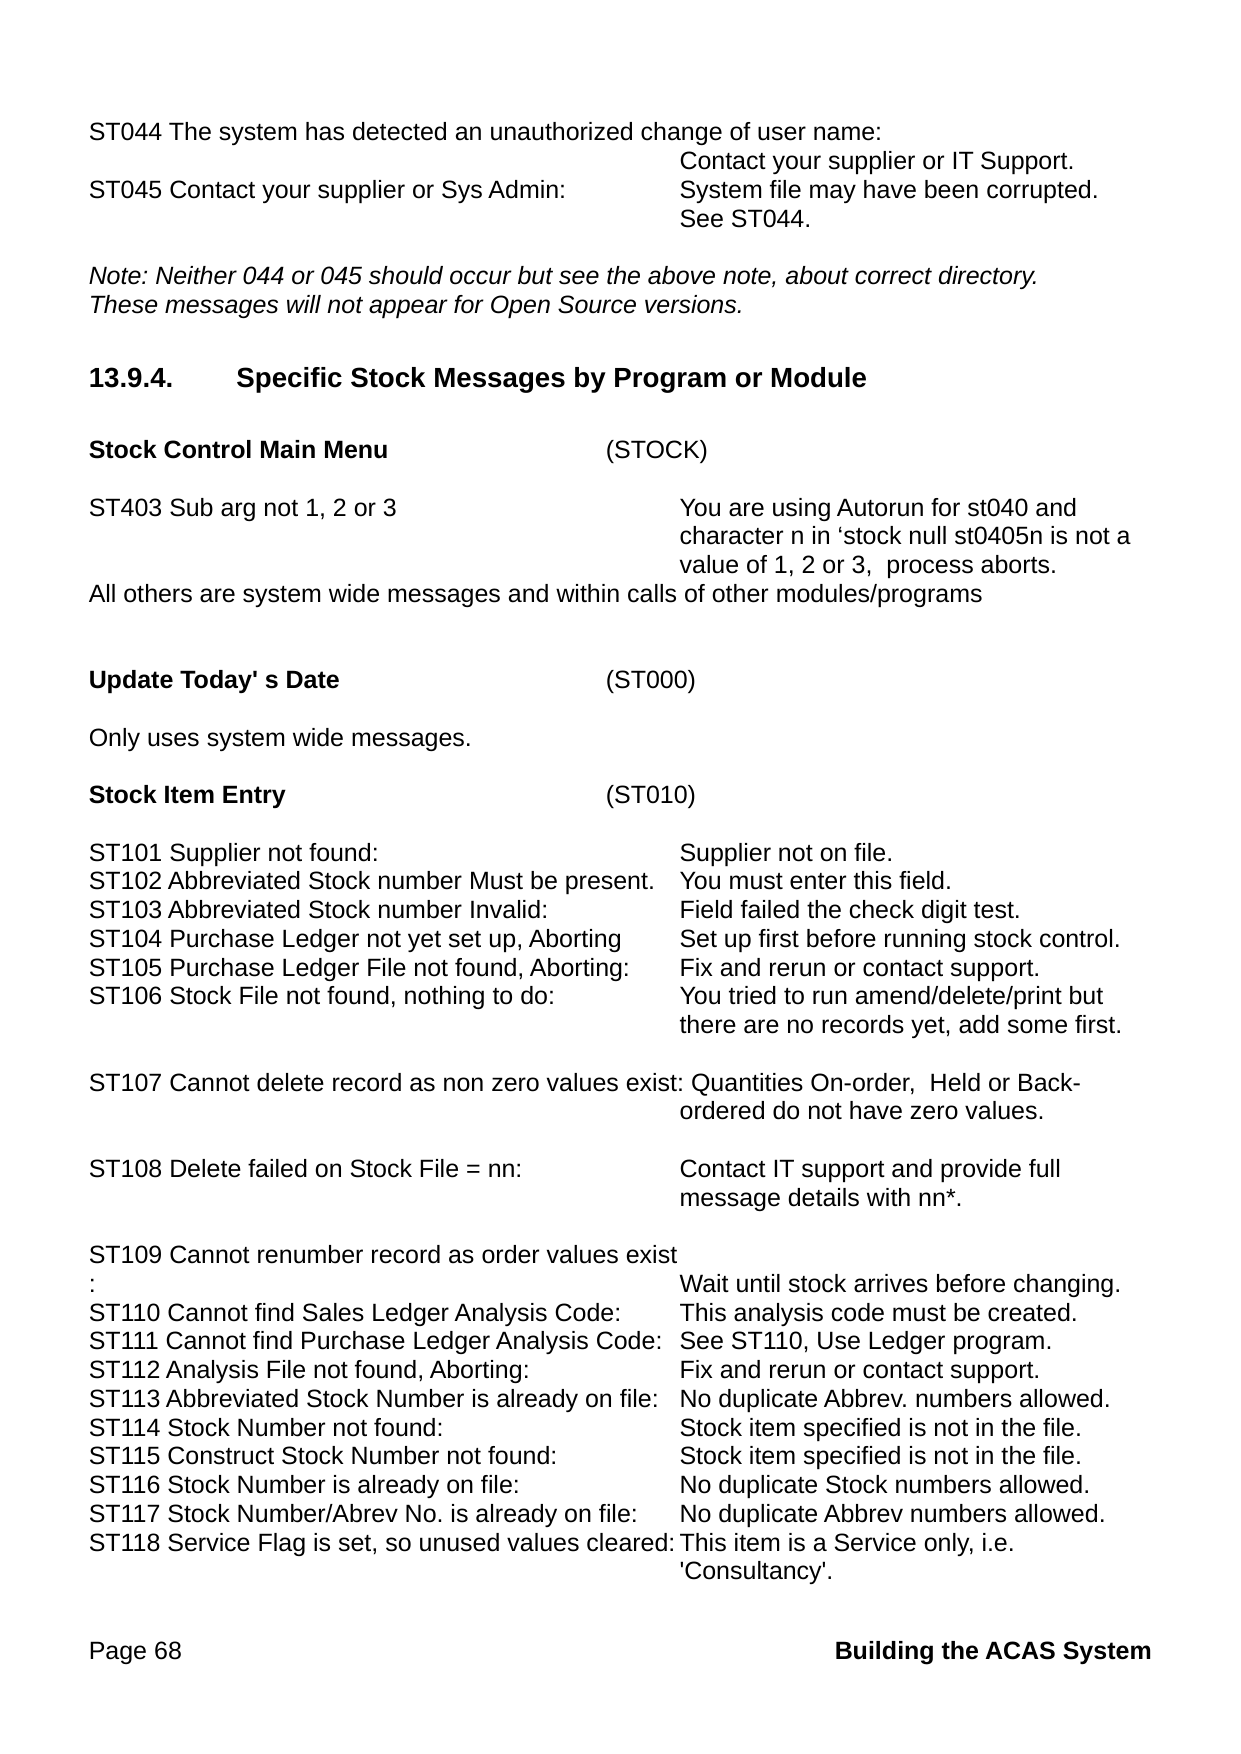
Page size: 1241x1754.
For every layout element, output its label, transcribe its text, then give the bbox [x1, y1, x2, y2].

text Stock Control Main Menu (STOCK) [88, 435, 1152, 464]
text : Wait until stock arrives before changing. [88, 1269, 1152, 1297]
text See ST044. [88, 203, 1152, 232]
text ST109 Cannot renumber record as order values exist [88, 1240, 1152, 1269]
text character n in ‘stock null st0405n is not a [88, 521, 1152, 550]
text ST110 Cannot find Sales Ledger Analysis Code: This analysis code must be created. [88, 1297, 1152, 1326]
text All others are system wide messages and within calls of other modules/programs [88, 579, 1152, 607]
text Only uses system wide messages. [88, 722, 1152, 751]
text value of 1, 2 or 3, process aborts. [88, 550, 1152, 579]
text ST116 Stock Number is already on file: No duplicate Stock numbers allowed. [88, 1470, 1152, 1499]
text there are no records yet, add some first. [88, 1010, 1152, 1039]
text ST103 Abbreviated Stock number Invalid: Field failed the check digit test. [88, 895, 1152, 924]
text ST045 Contact your supplier or Sys Admin: System file may have been corrupted. [88, 175, 1152, 203]
text Contact your supplier or IT Support. [88, 146, 1152, 175]
text ST104 Purchase Ledger not yet set up, Aborting Set up first before running stock control. [88, 924, 1152, 952]
text ST108 Delete failed on Stock File = nn: Contact IT support and provide full [88, 1154, 1152, 1182]
text ST101 Supplier not found: Supplier not on file. [88, 837, 1152, 866]
text ST105 Purchase Ledger File not found, Aborting: Fix and rerun or contact support. [88, 952, 1152, 981]
text ST112 Analysis File not found, Aborting: Fix and rerun or contact support. [88, 1355, 1152, 1384]
text Update Today' s Date (ST000) [88, 665, 1152, 694]
text ST115 Construct Stock Number not found: Stock item specified is not in the file. [88, 1441, 1152, 1470]
text ST102 Abbreviated Stock number Must be present. You must enter this field. [88, 866, 1152, 895]
text ST113 Abbreviated Stock Number is already on file: No duplicate Abbrev. numbers allowed. [88, 1384, 1152, 1412]
text ST117 Stock Number/Abrev No. is already on file: No duplicate Abbrev numbers allowed. [88, 1499, 1152, 1527]
text 'Consultancy'. [88, 1556, 1152, 1585]
text ST106 Stock File not found, nothing to do: You tried to run amend/delete/print but [88, 981, 1152, 1010]
text Stock Item Entry (ST010) [88, 780, 1152, 809]
text message details with nn*. [88, 1182, 1152, 1211]
text ST044 The system has detected an unauthorized change of user name: [88, 117, 1152, 146]
text ST118 Service Flag is set, so unused values cleared: This item is a Service only, i.e. [88, 1527, 1152, 1556]
text ST107 Cannot delete record as non zero values exist: Quantities On-order, Held or Back- ordered do not have zero values. [88, 1067, 1152, 1125]
text Note: Neither 044 or 045 should occur but see the above note, about correct directory. [88, 261, 1152, 290]
text ST403 Sub arg not 1, 2 or 3 You are using Autorun for st040 and [88, 492, 1152, 521]
text ST114 Stock Number not found: Stock item specified is not in the file. [88, 1412, 1152, 1441]
subtitle Specific Stock Messages by Program or Module [88, 362, 1152, 394]
text These messages will not appear for Open Source versions. [88, 290, 1152, 318]
text ST111 Cannot find Purchase Ledger Analysis Code: See ST110, Use Ledger program. [88, 1326, 1152, 1355]
